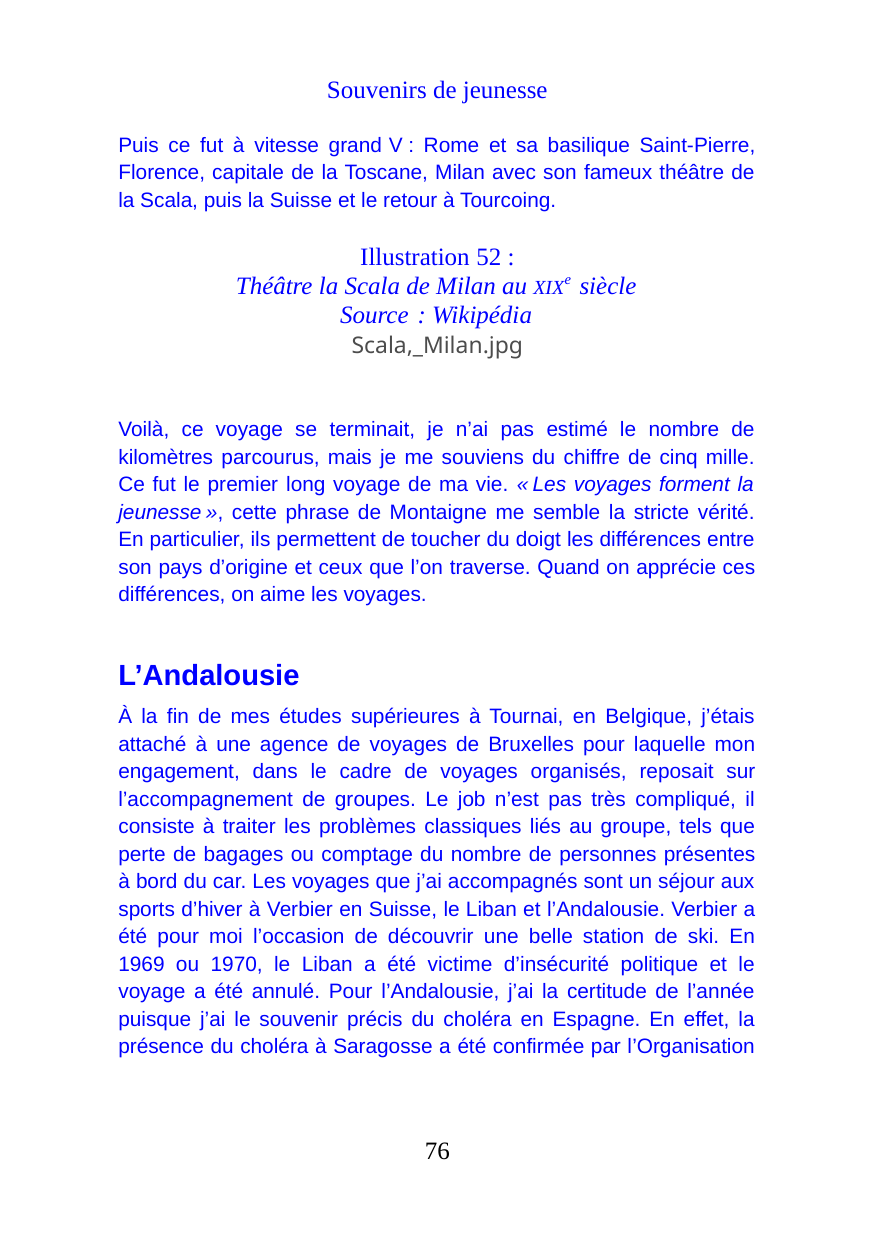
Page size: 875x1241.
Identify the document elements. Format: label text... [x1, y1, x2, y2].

text Scala,_Milan.jpg [118, 329, 756, 360]
text Voilà, ce voyage se terminait, je n’ai pas estimé le nombre de kilomètres parcourus, mais je me souviens du chiffre de cinq mille. Ce fut le premier long voyage de ma vie. « Les voyages forment la jeunesse », cette phrase de Montaigne me semble la stricte vérité. En particulier, ils permettent de toucher du doigt les différences entre son pays d’origine et ceux que l’on traverse. Quand on apprécie ces différences, on aime les voyages. [118, 417, 756, 606]
text Théâtre la Scala de Milan au xixe siècle [118, 271, 756, 300]
text À la fin de mes études supérieures à Tournai, en Belgique, j’étais attaché à une agence de voyages de Bruxelles pour laquelle mon engagement, dans le cadre de voyages organisés, reposait sur l’accompagnement de groupes. Le job n’est pas très compliqué, il consiste à traiter les problèmes classiques liés au groupe, tels que perte de bagages ou comptage du nombre de personnes présentes à bord du car. Les voyages que j’ai accompagnés sont un séjour aux sports d’hiver à Verbier en Suisse, le Liban et l’Andalousie. Verbier a été pour moi l’occasion de découvrir une belle station de ski. En 1969 ou 1970, le Liban a été victime d’insécurité politique et le voyage a été annulé. Pour l’Andalousie, j’ai la certitude de l’année puisque j’ai le souvenir précis du choléra en Espagne. En effet, la présence du choléra à Saragosse a été confirmée par l’Organisation [118, 704, 756, 1058]
text Illustration 52 : [118, 242, 756, 271]
text Puis ce fut à vitesse grand V : Rome et sa basilique Saint-Pierre, Florence, capitale de la Toscane, Milan avec son fameux théâtre de la Scala, puis la Suisse et le retour à Tourcoing. [118, 132, 756, 211]
text Source : Wikipédia [118, 300, 756, 329]
subtitle L’Andalousie [118, 658, 756, 691]
